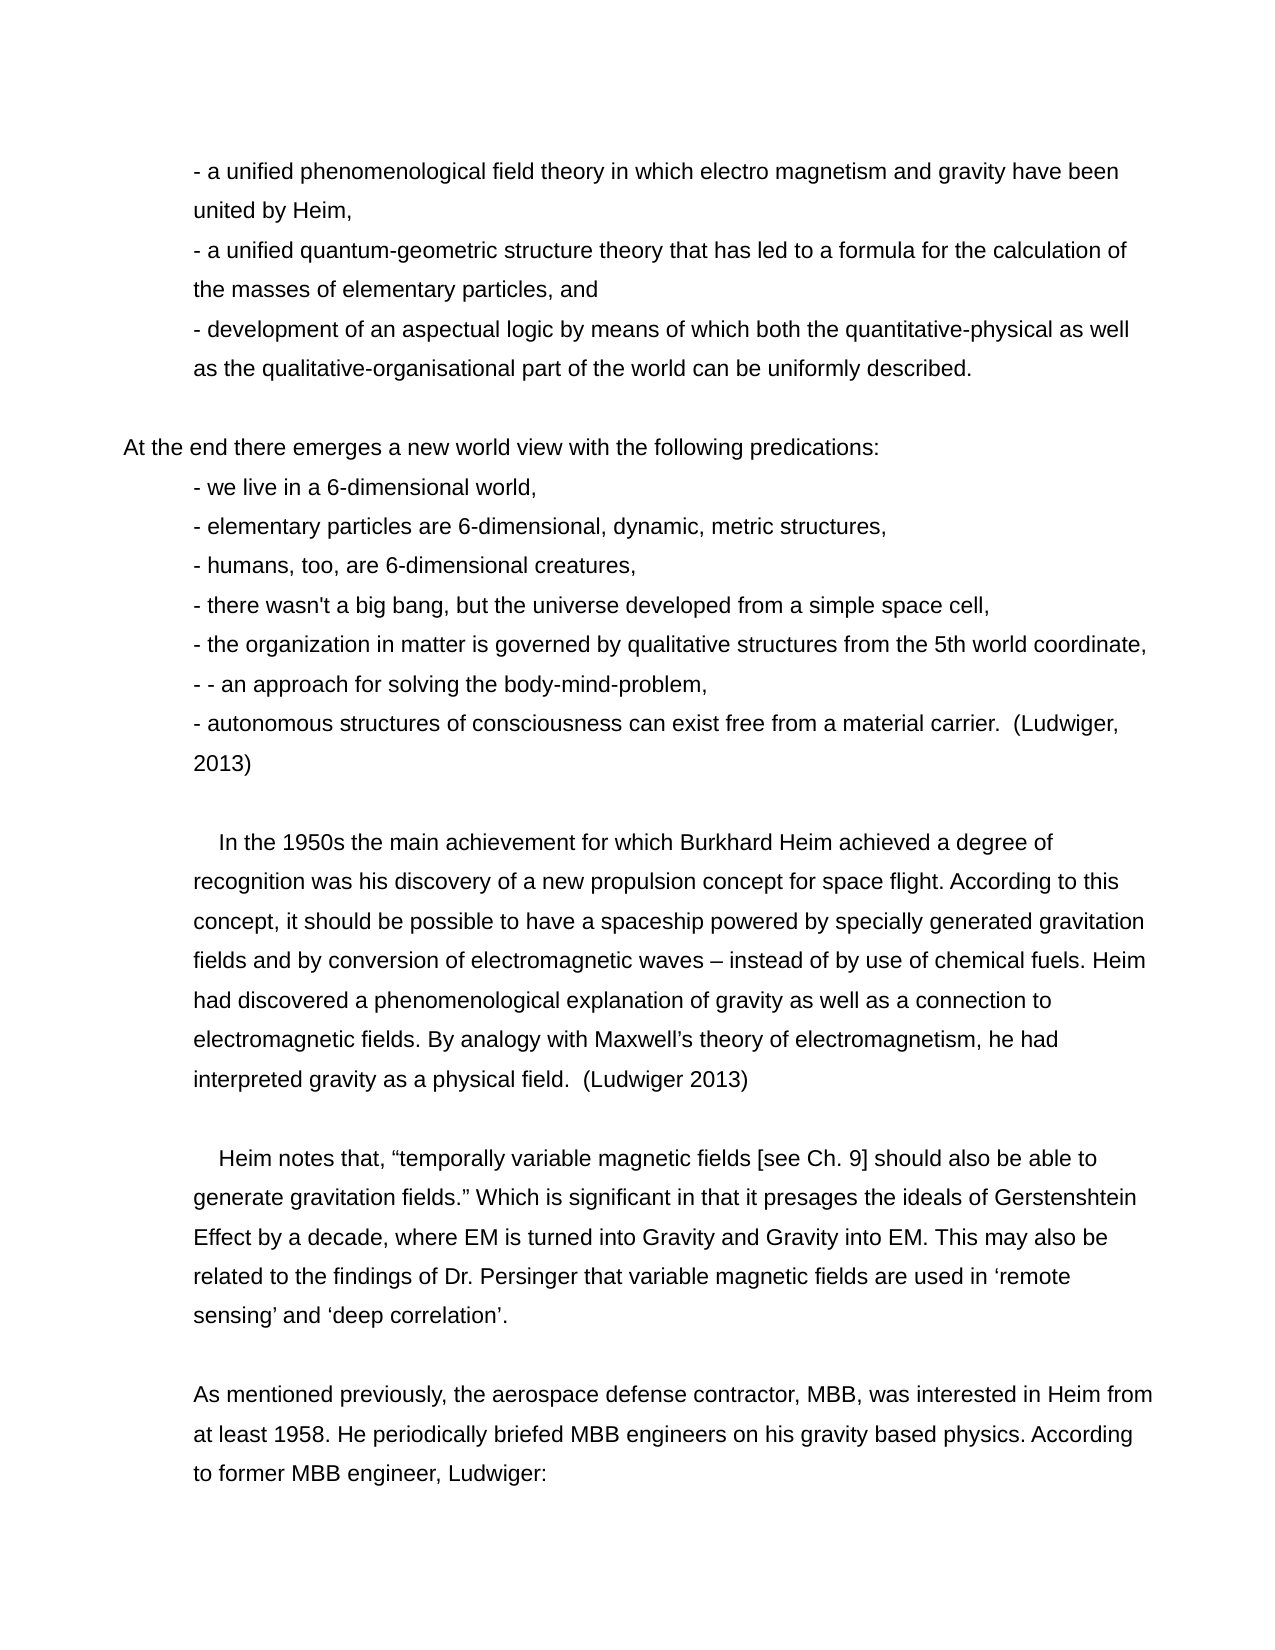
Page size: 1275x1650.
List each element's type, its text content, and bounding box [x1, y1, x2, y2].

text - we live in a 6-dimensional world, [193, 473, 1157, 500]
text - humans, too, are 6-dimensional creatures, [193, 552, 1157, 579]
text - autonomous structures of consciousness can exist free from a material carrier. (Ludwiger, 2013) [193, 710, 1157, 776]
text - development of an aspectual logic by means of which both the quantitative-physical as well as the qualitative-organisational part of the world can be uniformly described. [193, 316, 1157, 381]
text As mentioned previously, the aerospace defense contractor, MBB, was interested in Heim from at least 1958. He periodically briefed MBB engineers on his gravity based physics. According to former MBB engineer, Ludwiger: [193, 1381, 1157, 1487]
text At the end there emerges a new world view with the following predications: [118, 434, 1157, 460]
text - the organization in matter is governed by qualitative structures from the 5th world coordinate, - - an approach for solving the body-mind-problem, [193, 631, 1157, 697]
text In the 1950s the main achievement for which Burkhard Heim achieved a degree of recognition was his discovery of a new propulsion concept for space flight. According to this concept, it should be possible to have a spaceship powered by specially generated gravitation fields and by conversion of electromagnetic waves – instead of by use of chemical fuels. Heim had discovered a phenomenological explanation of gravity as well as a connection to electromagnetic fields. By analogy with Maxwell’s theory of electromagnetism, he had interpreted gravity as a physical field. (Ludwiger 2013) [193, 829, 1157, 1092]
text - a unified phenomenological field theory in which electro magnetism and gravity have been united by Heim, [193, 158, 1157, 223]
text - elementary particles are 6-dimensional, dynamic, metric structures, [193, 513, 1157, 539]
text - there wasn't a big bang, but the universe developed from a simple space cell, [193, 592, 1157, 618]
text - a unified quantum-geometric structure theory that has led to a formula for the calculation of the masses of elementary particles, and [193, 237, 1157, 302]
text Heim notes that, “temporally variable magnetic fields [see Ch. 9] should also be able to generate gravitation fields.” Which is significant in that it presages the ideals of Gerstenshtein Effect by a decade, where EM is turned into Gravity and Gravity into EM. This may also be related to the findings of Dr. Persinger that variable magnetic fields are used in ‘remote sensing’ and ‘deep correlation’. [193, 1144, 1157, 1329]
